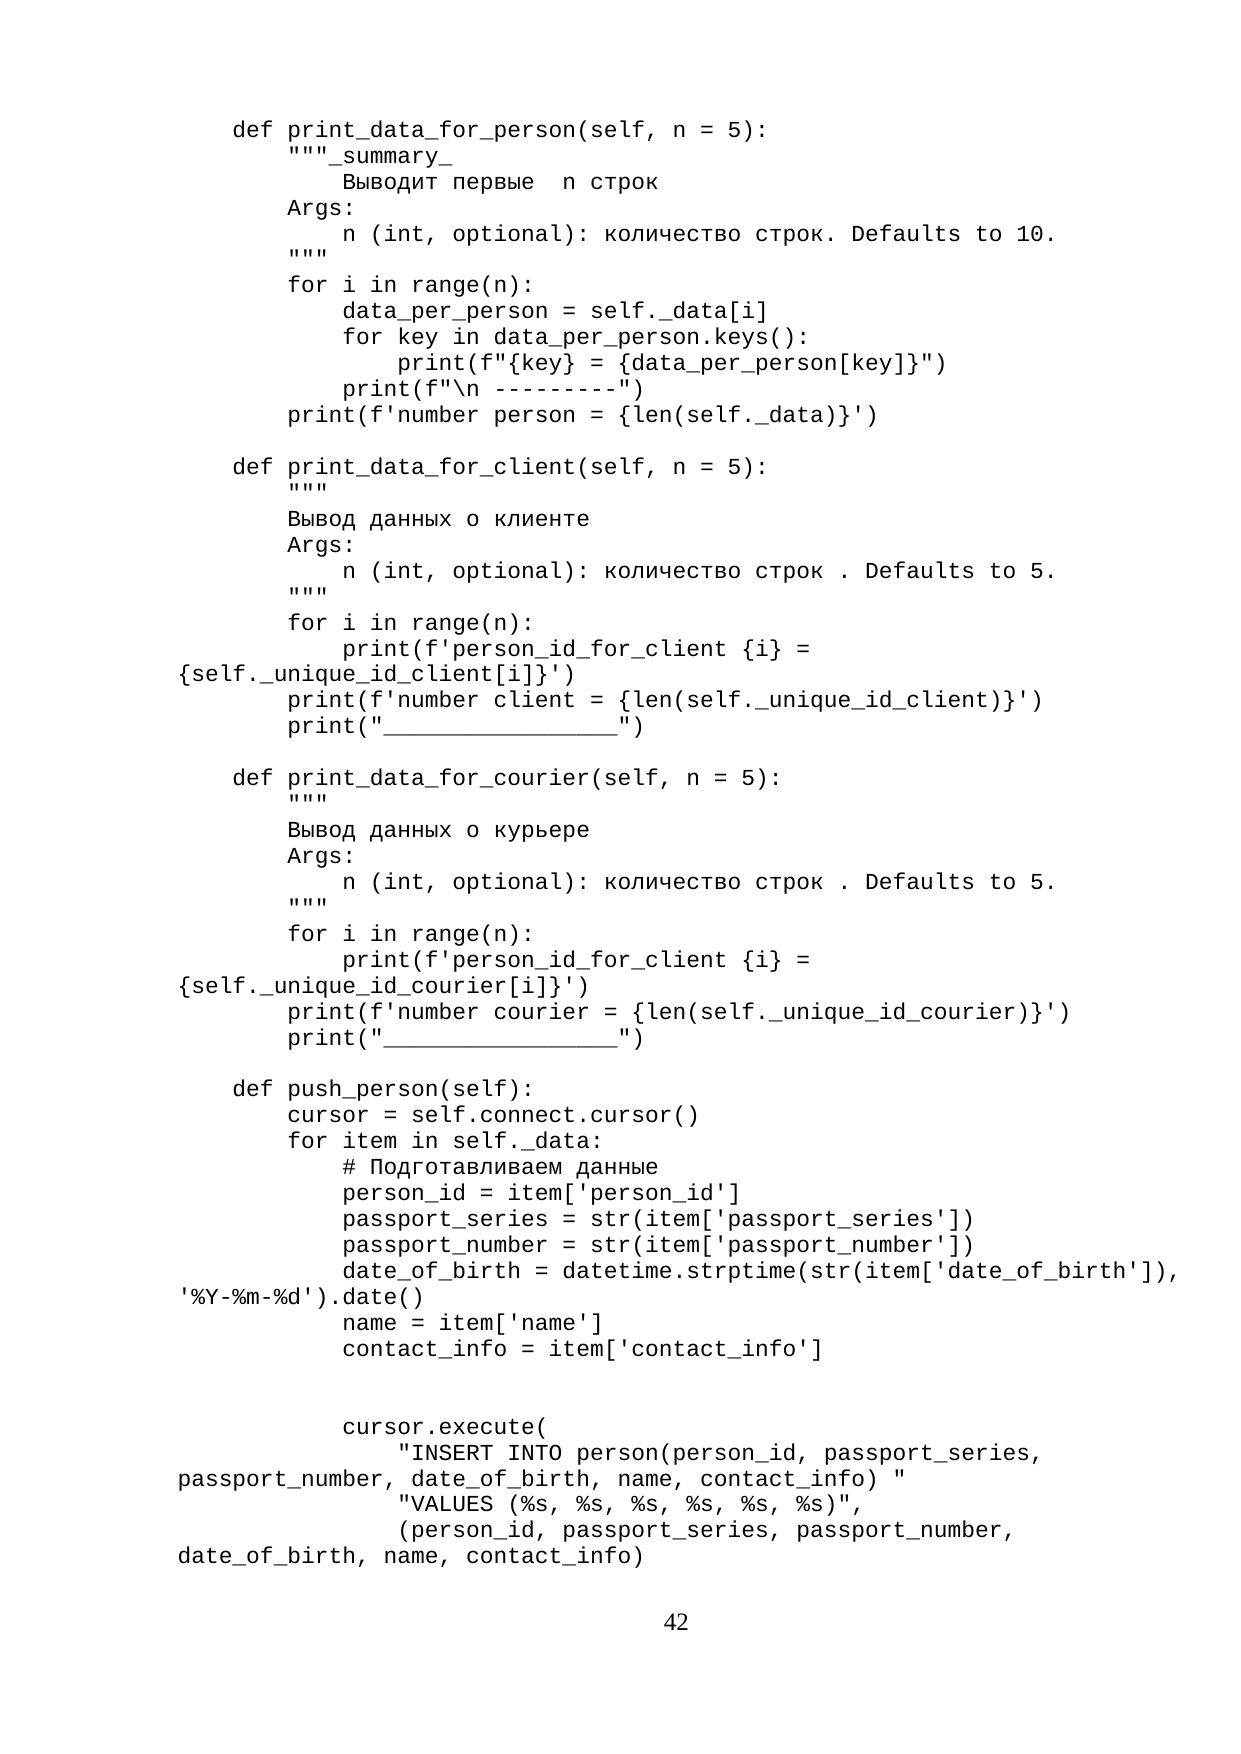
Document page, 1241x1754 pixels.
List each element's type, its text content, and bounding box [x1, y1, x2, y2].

text passport_series = str(item['passport_series']) [177, 1207, 1181, 1233]
text """_summary_ [177, 144, 1181, 170]
text passport_number = str(item['passport_number']) [177, 1233, 1181, 1259]
text for i in range(n): [177, 274, 1181, 300]
text person_id = item['person_id'] [177, 1182, 1181, 1207]
text for item in self._data: [177, 1130, 1181, 1156]
text for key in data_per_person.keys(): [177, 326, 1181, 352]
text Выводит первые n строк [177, 170, 1181, 196]
text print("_________________") [177, 715, 1181, 741]
text print(f'person_id_for_client {i} = {self._unique_id_client[i]}') [177, 637, 1181, 689]
text for i in range(n): [177, 611, 1181, 637]
text n (int, optional): количество строк . Defaults to 5. [177, 559, 1181, 585]
text """ [177, 248, 1181, 274]
text contact_info = item['contact_info'] [177, 1337, 1181, 1363]
text print(f"\n ---------") [177, 377, 1181, 403]
text def print_data_for_courier(self, n = 5): [177, 767, 1181, 792]
text print(f"{key} = {data_per_person[key]}") [177, 352, 1181, 377]
text date_of_birth = datetime.strptime(str(item['date_of_birth']), '%Y-%m-%d').date() [177, 1259, 1181, 1311]
text def push_person(self): [177, 1078, 1181, 1104]
text # Подготавливаем данные [177, 1156, 1181, 1182]
text """ [177, 792, 1181, 818]
text print(f'number person = {len(self._data)}') [177, 403, 1181, 429]
text Вывод данных о клиенте [177, 507, 1181, 533]
text data_per_person = self._data[i] [177, 300, 1181, 326]
text cursor.execute( [177, 1415, 1181, 1441]
text """ [177, 896, 1181, 922]
text Args: [177, 844, 1181, 870]
text Args: [177, 533, 1181, 559]
text (person_id, passport_series, passport_number, date_of_birth, name, contact_info) [177, 1519, 1181, 1571]
text "INSERT INTO person(person_id, passport_series, passport_number, date_of_birth, name, contact_info) " [177, 1441, 1181, 1493]
text print(f'number client = {len(self._unique_id_client)}') [177, 689, 1181, 715]
text cursor = self.connect.cursor() [177, 1104, 1181, 1130]
text print(f'number courier = {len(self._unique_id_courier)}') [177, 1000, 1181, 1026]
text Вывод данных о курьере [177, 818, 1181, 844]
text def print_data_for_person(self, n = 5): [177, 118, 1181, 144]
text """ [177, 585, 1181, 611]
text Args: [177, 196, 1181, 222]
text name = item['name'] [177, 1311, 1181, 1337]
text """ [177, 481, 1181, 507]
text print(f'person_id_for_client {i} = {self._unique_id_courier[i]}') [177, 948, 1181, 1000]
text print("_________________") [177, 1026, 1181, 1052]
text n (int, optional): количество строк . Defaults to 5. [177, 870, 1181, 896]
text n (int, optional): количество строк. Defaults to 10. [177, 222, 1181, 248]
text "VALUES (%s, %s, %s, %s, %s, %s)", [177, 1493, 1181, 1519]
text for i in range(n): [177, 922, 1181, 948]
text def print_data_for_client(self, n = 5): [177, 455, 1181, 481]
